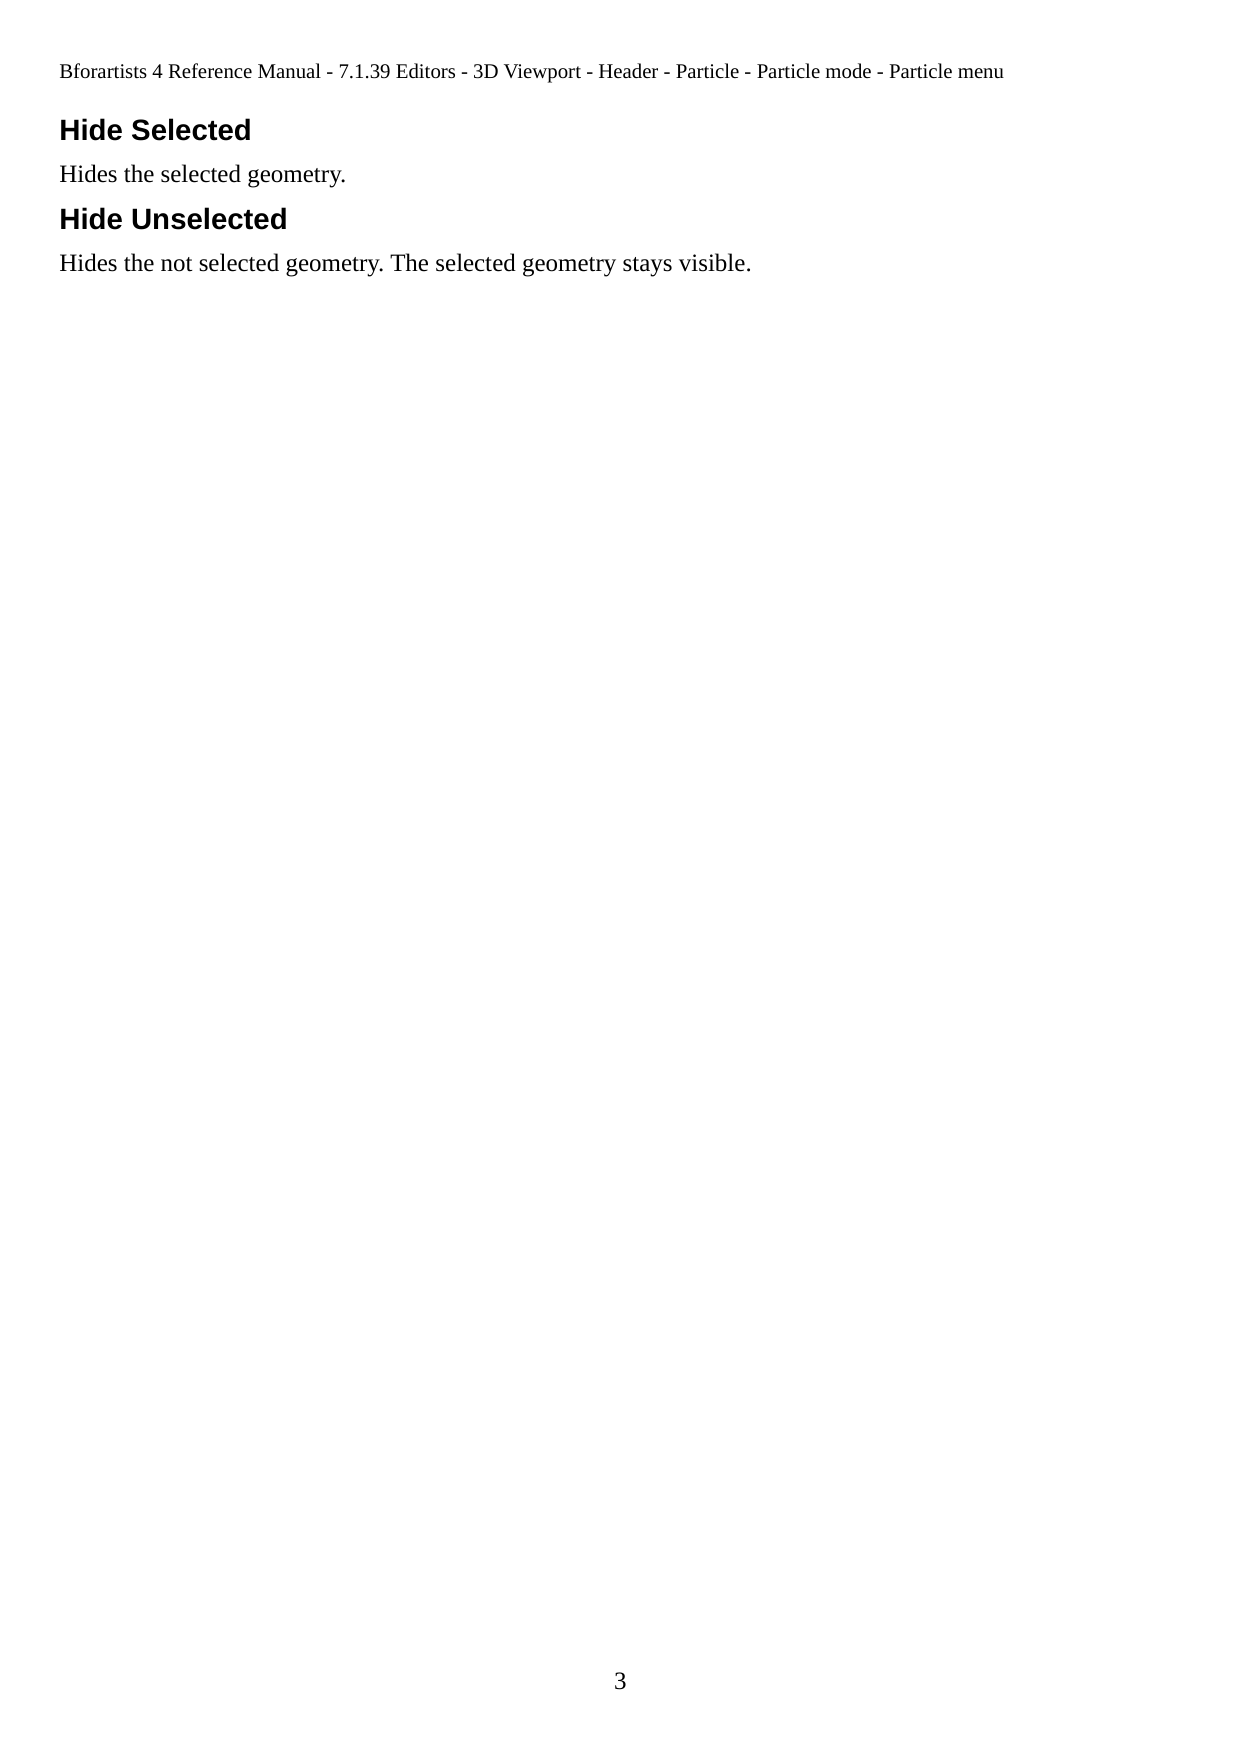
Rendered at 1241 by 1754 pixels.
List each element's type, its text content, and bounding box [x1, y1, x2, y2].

text Hides the selected geometry. [59, 159, 1181, 188]
text Hides the not selected geometry. The selected geometry stays visible. [59, 248, 1181, 277]
subtitle Hide Unselected [59, 202, 1181, 236]
subtitle Hide Selected [59, 113, 1181, 146]
